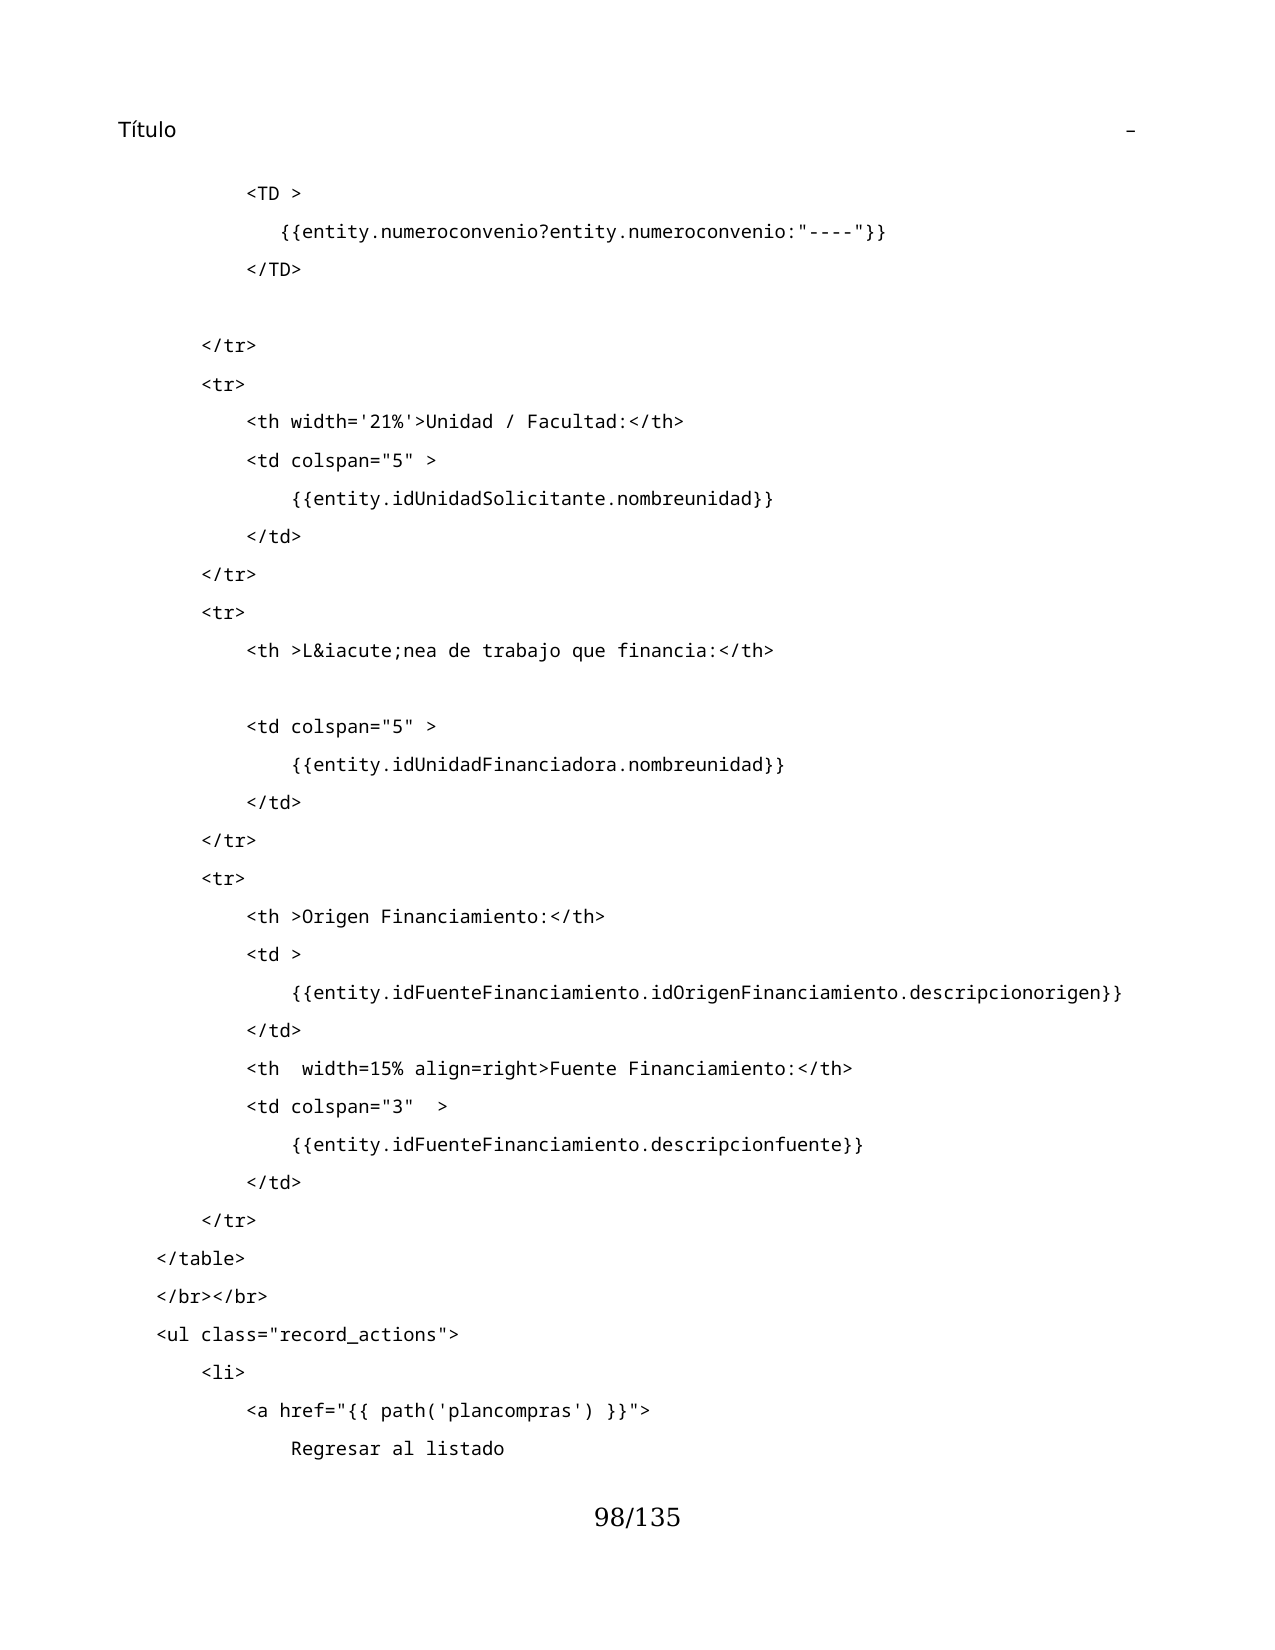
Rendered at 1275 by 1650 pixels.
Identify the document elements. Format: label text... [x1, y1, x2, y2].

text {{entity.numeroconvenio?entity.numeroconvenio:"----"}} [118, 219, 1157, 244]
text </TD> [118, 257, 1157, 282]
text <th width='21%'>Unidad / Facultad:</th> [118, 409, 1157, 434]
text </td> [118, 789, 1157, 814]
text <tr> [118, 371, 1157, 396]
text </td> [118, 1169, 1157, 1195]
text <th >Origen Financiamiento:</th> [118, 903, 1157, 929]
text Regresar al listado [118, 1435, 1157, 1461]
text {{entity.idFuenteFinanciamiento.descripcionfuente}} [118, 1131, 1157, 1157]
text </tr> [118, 1207, 1157, 1233]
text </td> [118, 1017, 1157, 1043]
text <ul class="record_actions"> [118, 1321, 1157, 1347]
text <tr> [118, 599, 1157, 624]
text <td > [118, 941, 1157, 967]
text </br></br> [118, 1283, 1157, 1309]
text </table> [118, 1245, 1157, 1271]
text <li> [118, 1359, 1157, 1385]
text </td> [118, 523, 1157, 548]
text <tr> [118, 865, 1157, 891]
text <td colspan="5" > [118, 447, 1157, 472]
text </tr> [118, 333, 1157, 358]
text <td colspan="5" > [118, 713, 1157, 738]
text <th >L&iacute;nea de trabajo que financia:</th> [118, 637, 1157, 662]
text </tr> [118, 827, 1157, 853]
text {{entity.idFuenteFinanciamiento.idOrigenFinanciamiento.descripcionorigen}} [118, 979, 1157, 1005]
text <TD > [118, 181, 1157, 206]
text <a href="{{ path('plancompras') }}"> [118, 1397, 1157, 1423]
text {{entity.idUnidadFinanciadora.nombreunidad}} [118, 751, 1157, 777]
text <th width=15% align=right>Fuente Financiamiento:</th> [118, 1055, 1157, 1081]
text {{entity.idUnidadSolicitante.nombreunidad}} [118, 485, 1157, 510]
text </tr> [118, 561, 1157, 586]
text <td colspan="3" > [118, 1093, 1157, 1119]
